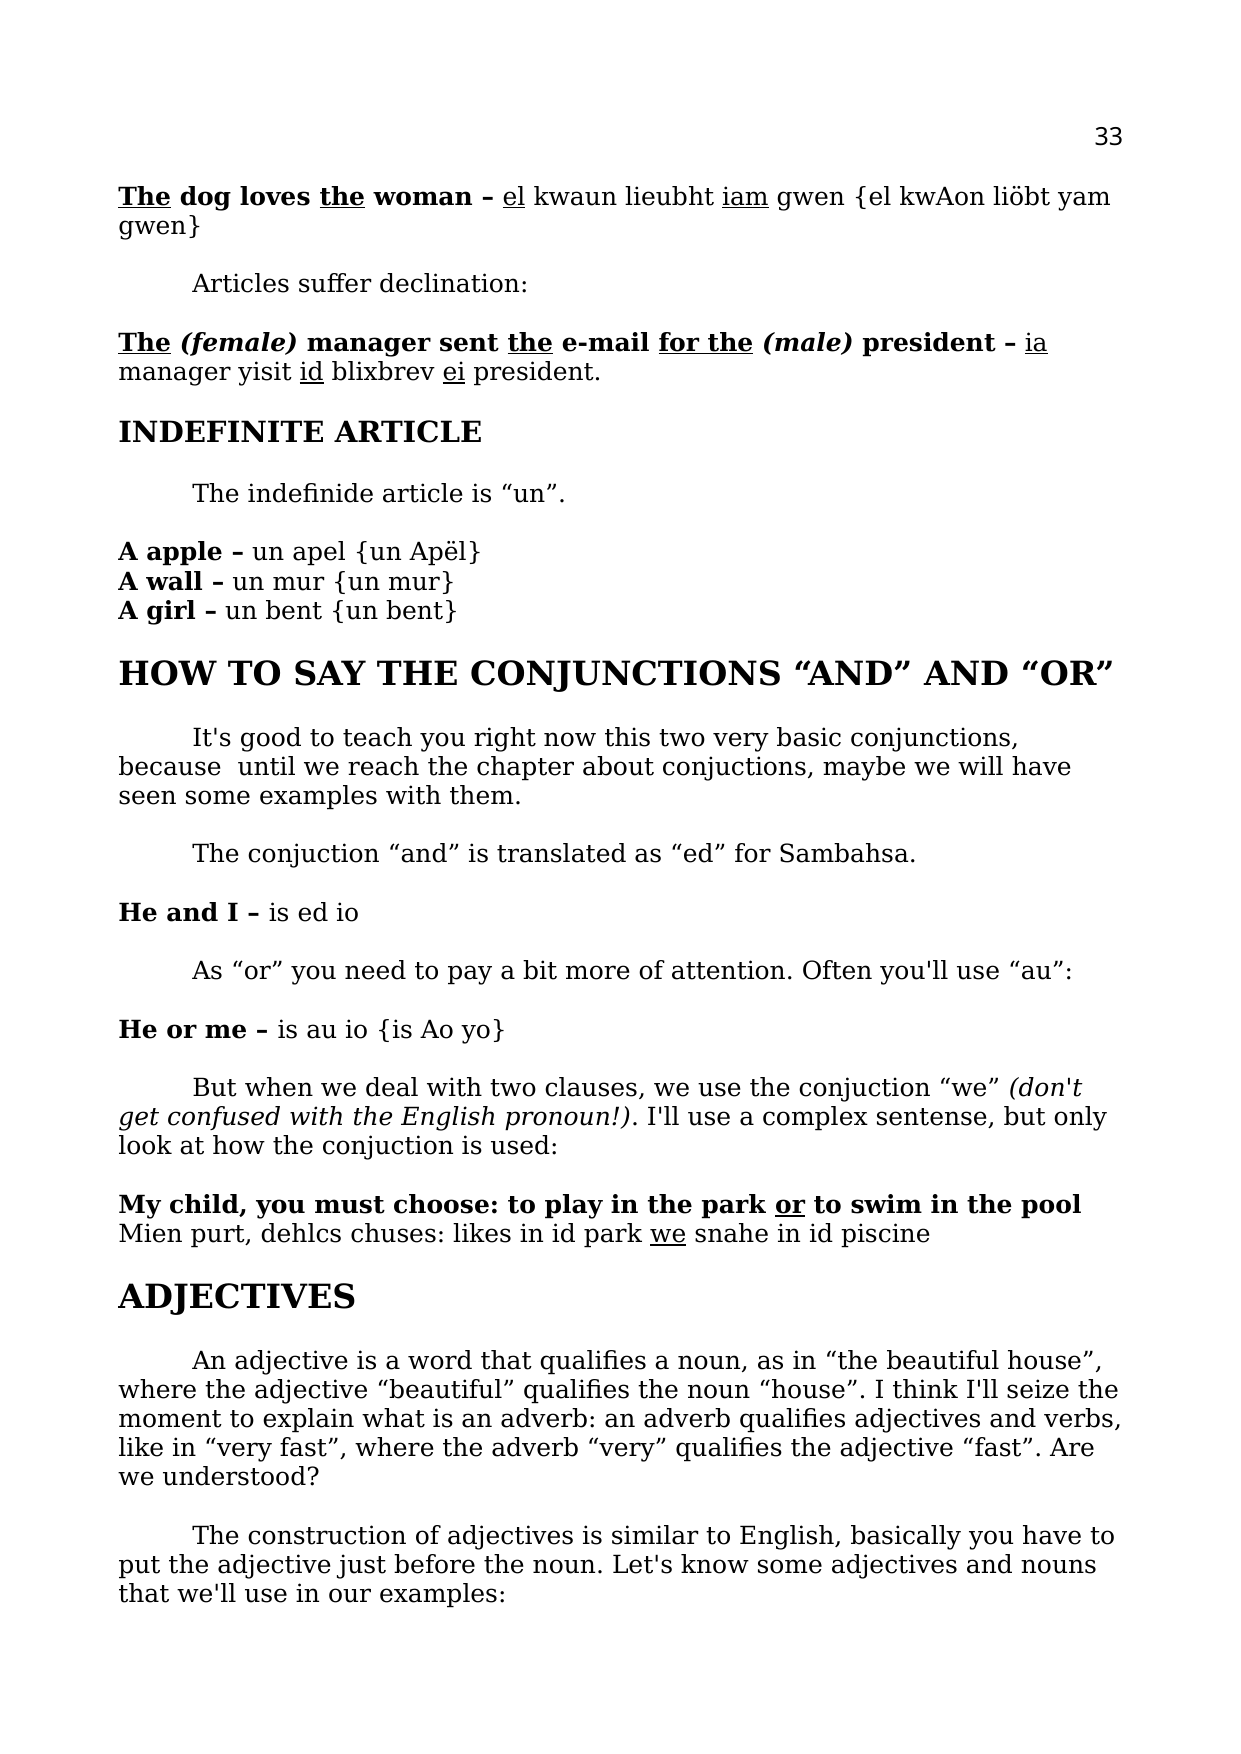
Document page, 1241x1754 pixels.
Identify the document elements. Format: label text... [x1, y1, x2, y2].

text A apple – un apel {un Apël} [118, 537, 1123, 567]
text He or me – is au io {is Ao yo} [118, 1015, 1123, 1044]
subtitle INDEFINITE ARTICLE [118, 415, 1123, 450]
text A wall – un mur {un mur} [118, 567, 1123, 596]
text My child, you must choose: to play in the park or to swim in the pool [118, 1190, 1123, 1219]
text A girl – un bent {un bent} [118, 596, 1123, 625]
text But when we deal with two clauses, we use the conjuction “we” (don't get confused with the English pronoun!). I'll use a complex sentense, but only look at how the conjuction is used: [118, 1073, 1123, 1161]
text The indefinide article is “un”. [118, 479, 1123, 508]
text He and I – is ed io [118, 898, 1123, 927]
text It's good to teach you right now this two very basic conjunctions, because until we reach the chapter about conjuctions, maybe we will have seen some examples with them. [118, 723, 1123, 810]
subtitle HOW TO SAY THE CONJUNCTIONS “AND” AND “OR” [118, 654, 1123, 694]
text The construction of adjectives is similar to English, basically you have to put the adjective just before the noun. Let's know some adjectives and nouns that we'll use in our examples: [118, 1521, 1123, 1608]
text The dog loves the woman – el kwaun lieubht iam gwen {el kwAon liöbt yam gwen} [118, 182, 1123, 240]
subtitle ADJECTIVES [118, 1278, 1123, 1317]
text As “or” you need to pay a bit more of attention. Often you'll use “au”: [118, 956, 1123, 986]
text Articles suffer declination: [118, 269, 1123, 298]
text Mien purt, dehlcs chuses: likes in id park we snahe in id piscine [118, 1219, 1123, 1248]
text An adjective is a word that qualifies a noun, as in “the beautiful house”, where the adjective “beautiful” qualifies the noun “house”. I think I'll seize the moment to explain what is an adverb: an adverb qualifies adjectives and verbs, like in “very fast”, where the adverb “very” qualifies the adjective “fast”. Are we understood? [118, 1346, 1123, 1492]
text The conjuction “and” is translated as “ed” for Sambahsa. [118, 839, 1123, 869]
text The (female) manager sent the e-mail for the (male) president – ia manager yisit id blixbrev ei president. [118, 328, 1123, 386]
